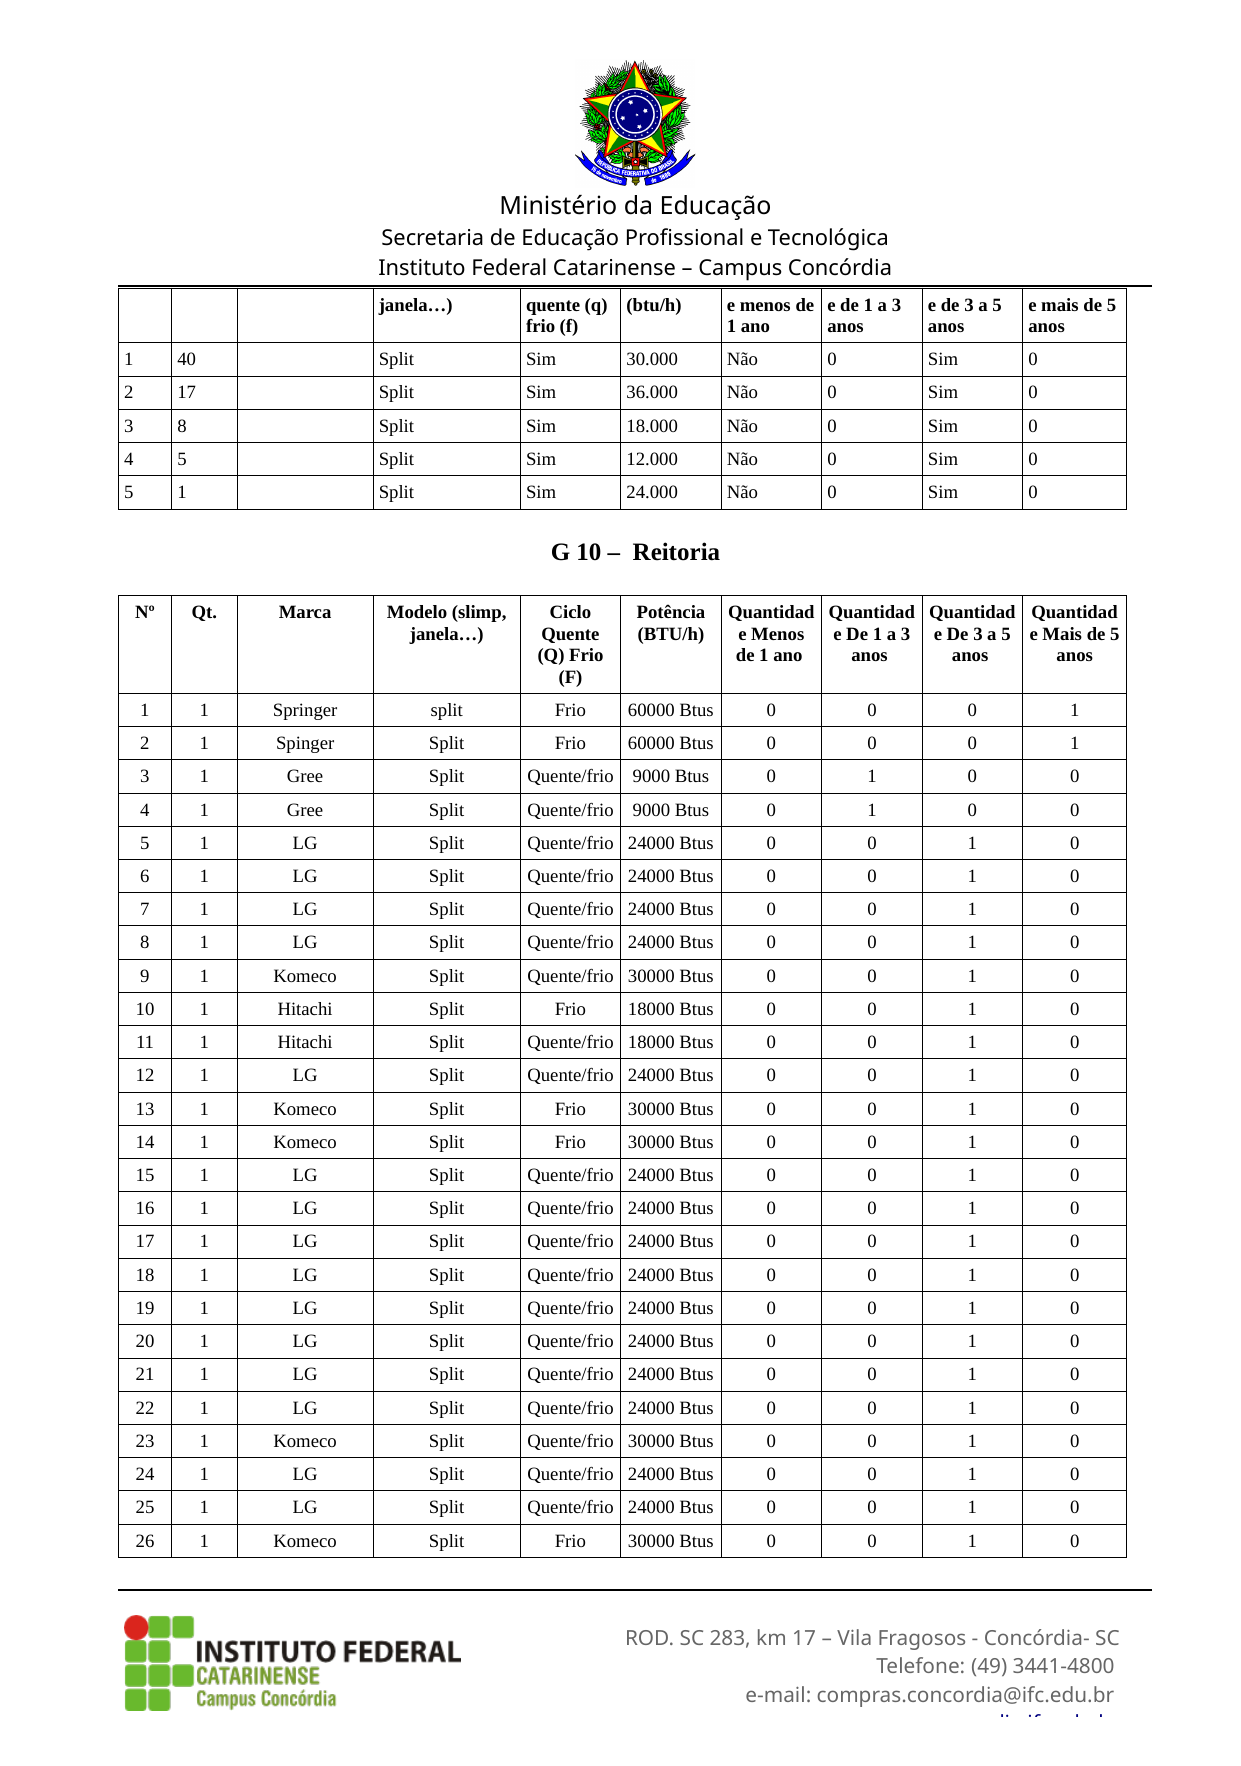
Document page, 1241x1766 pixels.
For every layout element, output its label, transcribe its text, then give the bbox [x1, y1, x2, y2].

table_cell 10 [119, 993, 171, 1025]
table_cell LG [238, 1325, 373, 1357]
table_cell 40 [172, 343, 237, 376]
table_cell 0 [822, 1359, 922, 1391]
table_cell 1 [172, 794, 237, 826]
table_cell Quente/frio [521, 960, 620, 992]
table_cell 60000 Btus [621, 694, 721, 726]
table_cell 1 [923, 1026, 1022, 1058]
table_cell 0 [722, 760, 821, 792]
table_cell Split [374, 727, 520, 759]
table_cell 3 [119, 410, 171, 442]
table_cell 1 [923, 993, 1022, 1025]
table_cell Sim [923, 476, 1022, 508]
table_cell 1 [923, 926, 1022, 959]
table_header Quantidade De 3 a 5 anos [923, 596, 1022, 693]
table_cell 19 [119, 1292, 171, 1324]
table_cell Split [374, 1359, 520, 1391]
table_cell 1 [923, 827, 1022, 859]
table_cell 1 [923, 860, 1022, 892]
table_cell Quente/frio [521, 1259, 620, 1291]
table_cell 0 [923, 694, 1022, 726]
table_cell 24000 Btus [621, 1292, 721, 1324]
table_header Quantidade Mais de 5 anos [1023, 596, 1126, 693]
table_cell Sim [923, 443, 1022, 475]
table_cell 24000 Btus [621, 1491, 721, 1523]
table_cell 0 [822, 1093, 922, 1125]
table_cell 20 [119, 1325, 171, 1357]
table_cell 1 [119, 343, 171, 376]
table_cell 0 [822, 1458, 922, 1490]
table_cell [238, 410, 373, 442]
table_cell Komeco [238, 960, 373, 992]
table_cell 0 [722, 1292, 821, 1324]
table_cell 0 [1023, 1159, 1126, 1191]
table_header Qt. [172, 596, 237, 693]
table_cell 1 [923, 1192, 1022, 1224]
table_cell 1 [923, 1059, 1022, 1092]
table_cell Split [374, 443, 520, 475]
table_cell 24000 Btus [621, 860, 721, 892]
table_cell 0 [1023, 1359, 1126, 1391]
table_cell Gree [238, 760, 373, 792]
table_cell 0 [822, 343, 922, 376]
table_cell Frio [521, 993, 620, 1025]
table_cell 24000 Btus [621, 1392, 721, 1424]
table_cell 0 [722, 727, 821, 759]
table_cell Springer [238, 694, 373, 726]
table_cell 0 [822, 1059, 922, 1092]
table_cell 24000 Btus [621, 1259, 721, 1291]
table_cell Quente/frio [521, 860, 620, 892]
table_cell 24000 Btus [621, 827, 721, 859]
table_cell 0 [722, 960, 821, 992]
table_cell 1 [923, 893, 1022, 925]
table_cell 0 [822, 1325, 922, 1357]
table_cell 30000 Btus [621, 1093, 721, 1125]
table_cell 1 [172, 827, 237, 859]
table_cell LG [238, 1458, 373, 1490]
table_cell Quente/frio [521, 1159, 620, 1191]
table_cell Quente/frio [521, 794, 620, 826]
table_header quente (q) frio (f) [521, 289, 620, 342]
table_cell 0 [822, 727, 922, 759]
table_header Potência (BTU/h) [621, 596, 721, 693]
table_cell Quente/frio [521, 1392, 620, 1424]
table_cell 1 [172, 1292, 237, 1324]
table_cell Sim [923, 410, 1022, 442]
table_cell 0 [1023, 1192, 1126, 1224]
table_cell 1 [119, 694, 171, 726]
table_cell Split [374, 827, 520, 859]
table_cell 0 [722, 1425, 821, 1457]
table_cell 13 [119, 1093, 171, 1125]
table_cell LG [238, 1159, 373, 1191]
table_cell 1 [923, 1325, 1022, 1357]
table_cell 0 [722, 1491, 821, 1523]
table_cell Quente/frio [521, 760, 620, 792]
table_header e mais de 5 anos [1023, 289, 1126, 342]
table_cell 1 [923, 960, 1022, 992]
table_cell 0 [1023, 860, 1126, 892]
table_cell 0 [1023, 1392, 1126, 1424]
table_cell 0 [923, 760, 1022, 792]
table_cell 1 [172, 1425, 237, 1457]
table_cell 0 [1023, 1491, 1126, 1523]
table_cell LG [238, 1491, 373, 1523]
table_cell Quente/frio [521, 1425, 620, 1457]
table_cell 2 [119, 727, 171, 759]
table_cell 18 [119, 1259, 171, 1291]
table_cell Split [374, 760, 520, 792]
table_cell 0 [822, 1525, 922, 1557]
table_cell 0 [822, 893, 922, 925]
table_cell 1 [923, 1292, 1022, 1324]
table_cell 0 [822, 1226, 922, 1258]
table_cell 1 [172, 1126, 237, 1158]
table_cell 6 [119, 860, 171, 892]
table_cell 0 [1023, 1325, 1126, 1357]
table_cell 1 [923, 1226, 1022, 1258]
table_cell Quente/frio [521, 1359, 620, 1391]
table_cell Split [374, 1026, 520, 1058]
table_cell Split [374, 926, 520, 959]
table_cell 4 [119, 443, 171, 475]
table_cell LG [238, 1059, 373, 1092]
table_cell [238, 377, 373, 409]
table_cell Quente/frio [521, 1192, 620, 1224]
table_cell 23 [119, 1425, 171, 1457]
table_cell 0 [1023, 827, 1126, 859]
table_cell LG [238, 926, 373, 959]
table_cell 1 [172, 960, 237, 992]
table_cell Split [374, 1126, 520, 1158]
table_cell 4 [119, 794, 171, 826]
table_cell Frio [521, 1126, 620, 1158]
table_cell 1 [172, 1059, 237, 1092]
table_cell Quente/frio [521, 1325, 620, 1357]
table_cell 1 [172, 1192, 237, 1224]
table_cell 24000 Btus [621, 926, 721, 959]
table_cell 1 [172, 760, 237, 792]
table_header Modelo (slimp, janela…) [374, 596, 520, 693]
table_cell 0 [722, 1325, 821, 1357]
table_cell Split [374, 1325, 520, 1357]
table_cell 0 [822, 1491, 922, 1523]
table_cell 0 [923, 794, 1022, 826]
table_cell 0 [822, 1259, 922, 1291]
table_cell 16 [119, 1192, 171, 1224]
table_cell Frio [521, 1525, 620, 1557]
table_cell Sim [521, 443, 620, 475]
table_cell Split [374, 343, 520, 376]
table_cell 0 [722, 1026, 821, 1058]
table_cell 24000 Btus [621, 1359, 721, 1391]
table_cell 0 [822, 410, 922, 442]
table_cell 0 [722, 926, 821, 959]
table_cell Não [722, 343, 821, 376]
table_cell Split [374, 1093, 520, 1125]
table_cell 24000 Btus [621, 1458, 721, 1490]
table_cell 0 [822, 860, 922, 892]
table_cell Não [722, 377, 821, 409]
table_cell Frio [521, 1093, 620, 1125]
table_cell 0 [722, 1392, 821, 1424]
table_cell 24 [119, 1458, 171, 1490]
table_cell 0 [1023, 343, 1126, 376]
table_cell Komeco [238, 1425, 373, 1457]
table_header Marca [238, 596, 373, 693]
table_cell 1 [172, 1325, 237, 1357]
table_cell 0 [1023, 760, 1126, 792]
table_cell 25 [119, 1491, 171, 1523]
table_cell Quente/frio [521, 926, 620, 959]
table_cell Split [374, 1192, 520, 1224]
table_cell Não [722, 410, 821, 442]
table_cell Split [374, 1525, 520, 1557]
table_cell 1 [923, 1525, 1022, 1557]
table_cell 24000 Btus [621, 1059, 721, 1092]
table_cell 0 [722, 1359, 821, 1391]
table_cell 0 [722, 1192, 821, 1224]
table_cell Split [374, 794, 520, 826]
table_cell 1 [172, 893, 237, 925]
table_cell Não [722, 443, 821, 475]
table_cell 0 [822, 827, 922, 859]
table_header e menos de 1 ano [722, 289, 821, 342]
table_cell 0 [722, 1126, 821, 1158]
table_cell 0 [722, 993, 821, 1025]
table_cell 21 [119, 1359, 171, 1391]
table_cell Quente/frio [521, 827, 620, 859]
table_cell 1 [923, 1359, 1022, 1391]
table_cell 17 [119, 1226, 171, 1258]
table_cell 0 [1023, 960, 1126, 992]
table_cell 3 [119, 760, 171, 792]
table_cell 0 [1023, 926, 1126, 959]
table_cell 0 [1023, 1226, 1126, 1258]
table_cell 0 [722, 860, 821, 892]
table_cell 1 [822, 760, 922, 792]
table_cell 0 [1023, 1126, 1126, 1158]
table_cell Frio [521, 727, 620, 759]
table_cell 0 [1023, 443, 1126, 475]
table_cell LG [238, 1192, 373, 1224]
table_cell Split [374, 1059, 520, 1092]
table_cell 0 [1023, 794, 1126, 826]
table_cell 1 [172, 694, 237, 726]
table_cell 1 [172, 727, 237, 759]
table_cell 1 [923, 1093, 1022, 1125]
table_cell Quente/frio [521, 1458, 620, 1490]
table_cell 24.000 [621, 476, 721, 508]
table_cell 0 [822, 377, 922, 409]
table_cell 0 [1023, 1059, 1126, 1092]
table_cell LG [238, 1359, 373, 1391]
table_cell Split [374, 893, 520, 925]
table_cell Split [374, 860, 520, 892]
table_cell 18000 Btus [621, 993, 721, 1025]
table_cell Komeco [238, 1525, 373, 1557]
table_cell 30000 Btus [621, 960, 721, 992]
table_header [172, 289, 237, 342]
table_cell 0 [822, 960, 922, 992]
table_header Ciclo Quente (Q) Frio (F) [521, 596, 620, 693]
table_cell [238, 343, 373, 376]
table_cell 1 [923, 1491, 1022, 1523]
table_cell Quente/frio [521, 1026, 620, 1058]
table_cell Sim [521, 377, 620, 409]
picture [124, 1615, 461, 1711]
table_cell 1 [923, 1259, 1022, 1291]
table_cell 0 [1023, 1292, 1126, 1324]
table_cell Quente/frio [521, 1292, 620, 1324]
table_cell 1 [822, 794, 922, 826]
table_cell 22 [119, 1392, 171, 1424]
table_cell 0 [1023, 1093, 1126, 1125]
table_cell Quente/frio [521, 1226, 620, 1258]
table_cell 15 [119, 1159, 171, 1191]
table_cell Sim [923, 343, 1022, 376]
table_cell [238, 476, 373, 508]
table_cell 0 [822, 1425, 922, 1457]
table_cell Split [374, 1458, 520, 1490]
table_cell Quente/frio [521, 1491, 620, 1523]
table_cell 0 [822, 443, 922, 475]
table_cell 1 [1023, 694, 1126, 726]
table_cell 30.000 [621, 343, 721, 376]
table_cell 24000 Btus [621, 1192, 721, 1224]
table_cell 0 [722, 694, 821, 726]
table_header Quantidade Menos de 1 ano [722, 596, 821, 693]
table_cell 0 [722, 827, 821, 859]
table_cell 1 [1023, 727, 1126, 759]
table_cell 17 [172, 377, 237, 409]
table_cell 9 [119, 960, 171, 992]
table_cell 24000 Btus [621, 1159, 721, 1191]
table_cell Split [374, 476, 520, 508]
text G 10 – Reitoria [118, 537, 1152, 566]
table_cell 0 [722, 1458, 821, 1490]
table_cell 1 [923, 1392, 1022, 1424]
table_cell 26 [119, 1525, 171, 1557]
table_cell Sim [923, 377, 1022, 409]
table_cell 8 [172, 410, 237, 442]
table_cell 9000 Btus [621, 794, 721, 826]
table_cell 0 [722, 794, 821, 826]
table_cell 0 [822, 993, 922, 1025]
table_cell Sim [521, 343, 620, 376]
table_cell 0 [722, 1059, 821, 1092]
table_cell 0 [1023, 1259, 1126, 1291]
table_cell 7 [119, 893, 171, 925]
table_cell 0 [822, 1026, 922, 1058]
table_cell Quente/frio [521, 893, 620, 925]
table_cell 12.000 [621, 443, 721, 475]
table_header (btu/h) [621, 289, 721, 342]
table_header e de 3 a 5 anos [923, 289, 1022, 342]
table_cell 2 [119, 377, 171, 409]
table_cell Frio [521, 694, 620, 726]
table_cell Split [374, 1259, 520, 1291]
table_cell Split [374, 377, 520, 409]
table_cell 0 [1023, 893, 1126, 925]
table_cell 0 [1023, 993, 1126, 1025]
table_cell Komeco [238, 1093, 373, 1125]
table_cell 0 [722, 1525, 821, 1557]
table_cell 60000 Btus [621, 727, 721, 759]
table_cell 24000 Btus [621, 1325, 721, 1357]
table_cell 1 [172, 476, 237, 508]
table_cell 1 [923, 1159, 1022, 1191]
table_cell 0 [722, 893, 821, 925]
table_cell 1 [172, 1359, 237, 1391]
table_cell Gree [238, 794, 373, 826]
table_cell Split [374, 960, 520, 992]
table_header e de 1 a 3 anos [822, 289, 922, 342]
table_cell 24000 Btus [621, 1226, 721, 1258]
table_cell LG [238, 1392, 373, 1424]
table_cell 1 [172, 1226, 237, 1258]
table_cell 0 [722, 1159, 821, 1191]
table_cell 1 [172, 1259, 237, 1291]
table_header [119, 289, 171, 342]
table_cell 11 [119, 1026, 171, 1058]
table_cell 36.000 [621, 377, 721, 409]
table_cell 1 [172, 1525, 237, 1557]
table_cell 0 [822, 476, 922, 508]
table_cell 24000 Btus [621, 893, 721, 925]
table_cell 0 [1023, 410, 1126, 442]
table_header Quantidade De 1 a 3 anos [822, 596, 922, 693]
table_cell Hitachi [238, 1026, 373, 1058]
table_cell Split [374, 1392, 520, 1424]
table_cell 0 [822, 694, 922, 726]
table_cell 0 [822, 1392, 922, 1424]
table_cell Quente/frio [521, 1059, 620, 1092]
table_cell Hitachi [238, 993, 373, 1025]
table_cell LG [238, 827, 373, 859]
table_cell LG [238, 860, 373, 892]
table_cell 1 [172, 993, 237, 1025]
table_cell 0 [1023, 1458, 1126, 1490]
table_cell 30000 Btus [621, 1126, 721, 1158]
table_cell 0 [722, 1226, 821, 1258]
table_cell Split [374, 1292, 520, 1324]
table_cell LG [238, 1292, 373, 1324]
table_cell 1 [172, 926, 237, 959]
table_cell 18.000 [621, 410, 721, 442]
table_cell Komeco [238, 1126, 373, 1158]
table_cell LG [238, 1226, 373, 1258]
table_cell LG [238, 893, 373, 925]
table_cell 0 [1023, 1026, 1126, 1058]
table_cell 30000 Btus [621, 1425, 721, 1457]
table_cell 0 [822, 1126, 922, 1158]
table_cell 18000 Btus [621, 1026, 721, 1058]
table_cell 1 [172, 1159, 237, 1191]
table_cell 1 [172, 1491, 237, 1523]
table_cell 0 [923, 727, 1022, 759]
table_cell 1 [172, 1026, 237, 1058]
table_cell 0 [822, 926, 922, 959]
table_cell 0 [822, 1159, 922, 1191]
table_cell 5 [172, 443, 237, 475]
table_cell Sim [521, 476, 620, 508]
table_cell 12 [119, 1059, 171, 1092]
table_cell 8 [119, 926, 171, 959]
table_cell Split [374, 1226, 520, 1258]
table_cell [238, 443, 373, 475]
table_cell 0 [722, 1259, 821, 1291]
table_cell 1 [172, 860, 237, 892]
table_cell Split [374, 1425, 520, 1457]
table_cell 0 [1023, 1525, 1126, 1557]
table_cell 9000 Btus [621, 760, 721, 792]
table_cell 1 [172, 1392, 237, 1424]
table_cell 1 [923, 1458, 1022, 1490]
table_cell 1 [172, 1093, 237, 1125]
table_cell 14 [119, 1126, 171, 1158]
table_header [238, 289, 373, 342]
table_cell 5 [119, 476, 171, 508]
table_cell 1 [923, 1425, 1022, 1457]
table_cell Spinger [238, 727, 373, 759]
table_cell Split [374, 410, 520, 442]
table_cell 30000 Btus [621, 1525, 721, 1557]
table_cell 0 [1023, 476, 1126, 508]
table_cell LG [238, 1259, 373, 1291]
table_cell 5 [119, 827, 171, 859]
table_cell Não [722, 476, 821, 508]
table_header janela…) [374, 289, 520, 342]
table_cell 0 [822, 1192, 922, 1224]
table_cell Split [374, 1491, 520, 1523]
table_cell Split [374, 993, 520, 1025]
table_header Nº [119, 596, 171, 693]
table_cell 0 [1023, 1425, 1126, 1457]
table_cell Sim [521, 410, 620, 442]
table_cell split [374, 694, 520, 726]
table_cell 0 [822, 1292, 922, 1324]
table_cell 0 [1023, 377, 1126, 409]
table_cell 1 [172, 1458, 237, 1490]
table_cell 1 [923, 1126, 1022, 1158]
table_cell Split [374, 1159, 520, 1191]
table_cell 0 [722, 1093, 821, 1125]
